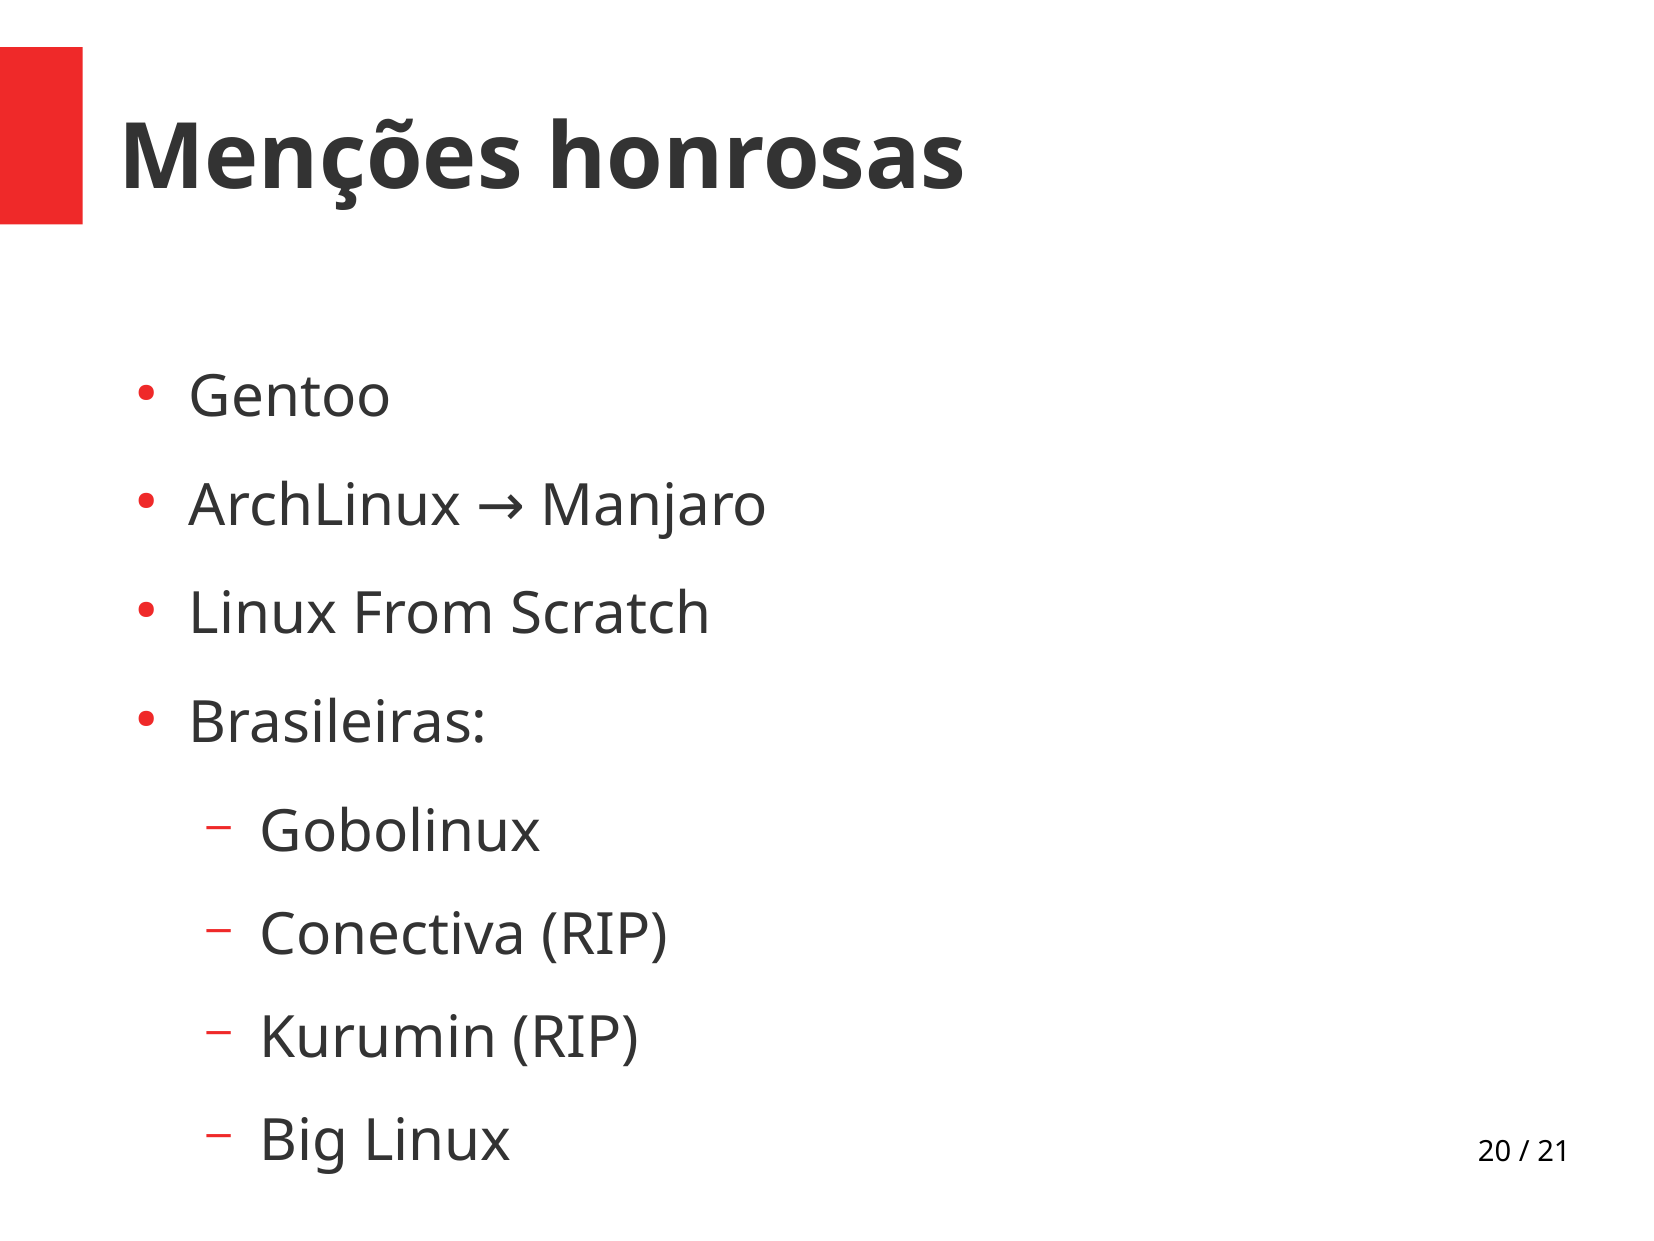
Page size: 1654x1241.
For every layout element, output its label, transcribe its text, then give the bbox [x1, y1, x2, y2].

list Gentoo ArchLinux → Manjaro Linux From Scratch Brasileiras: Gobolinux Conectiva (RIP) Kurumin (RIP) Big Linux [118, 354, 1536, 1074]
title Menções honrosas [118, 49, 1571, 257]
